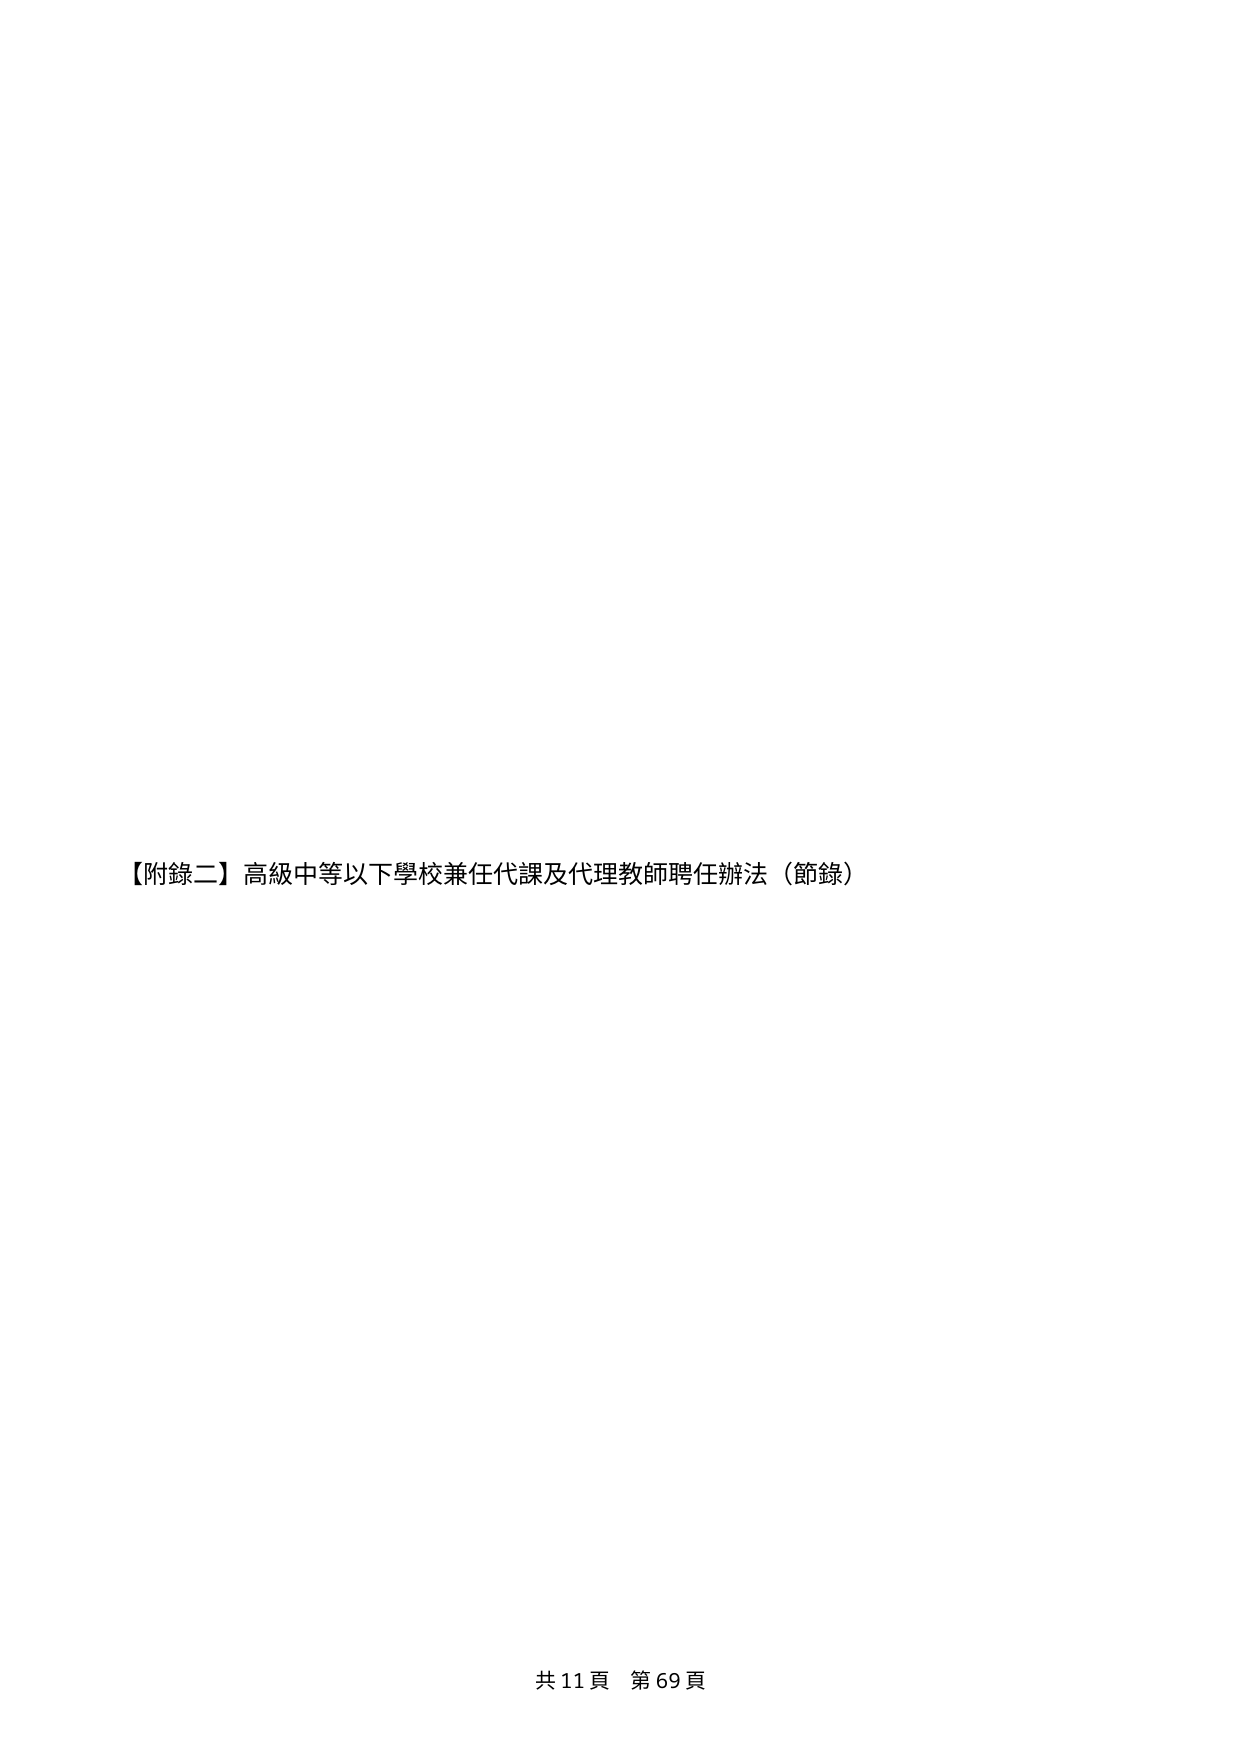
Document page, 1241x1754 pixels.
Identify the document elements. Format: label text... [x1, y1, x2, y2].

text 【附錄二】高級中等以下學校兼任代課及代理教師聘任辦法（節錄） [118, 831, 1122, 893]
